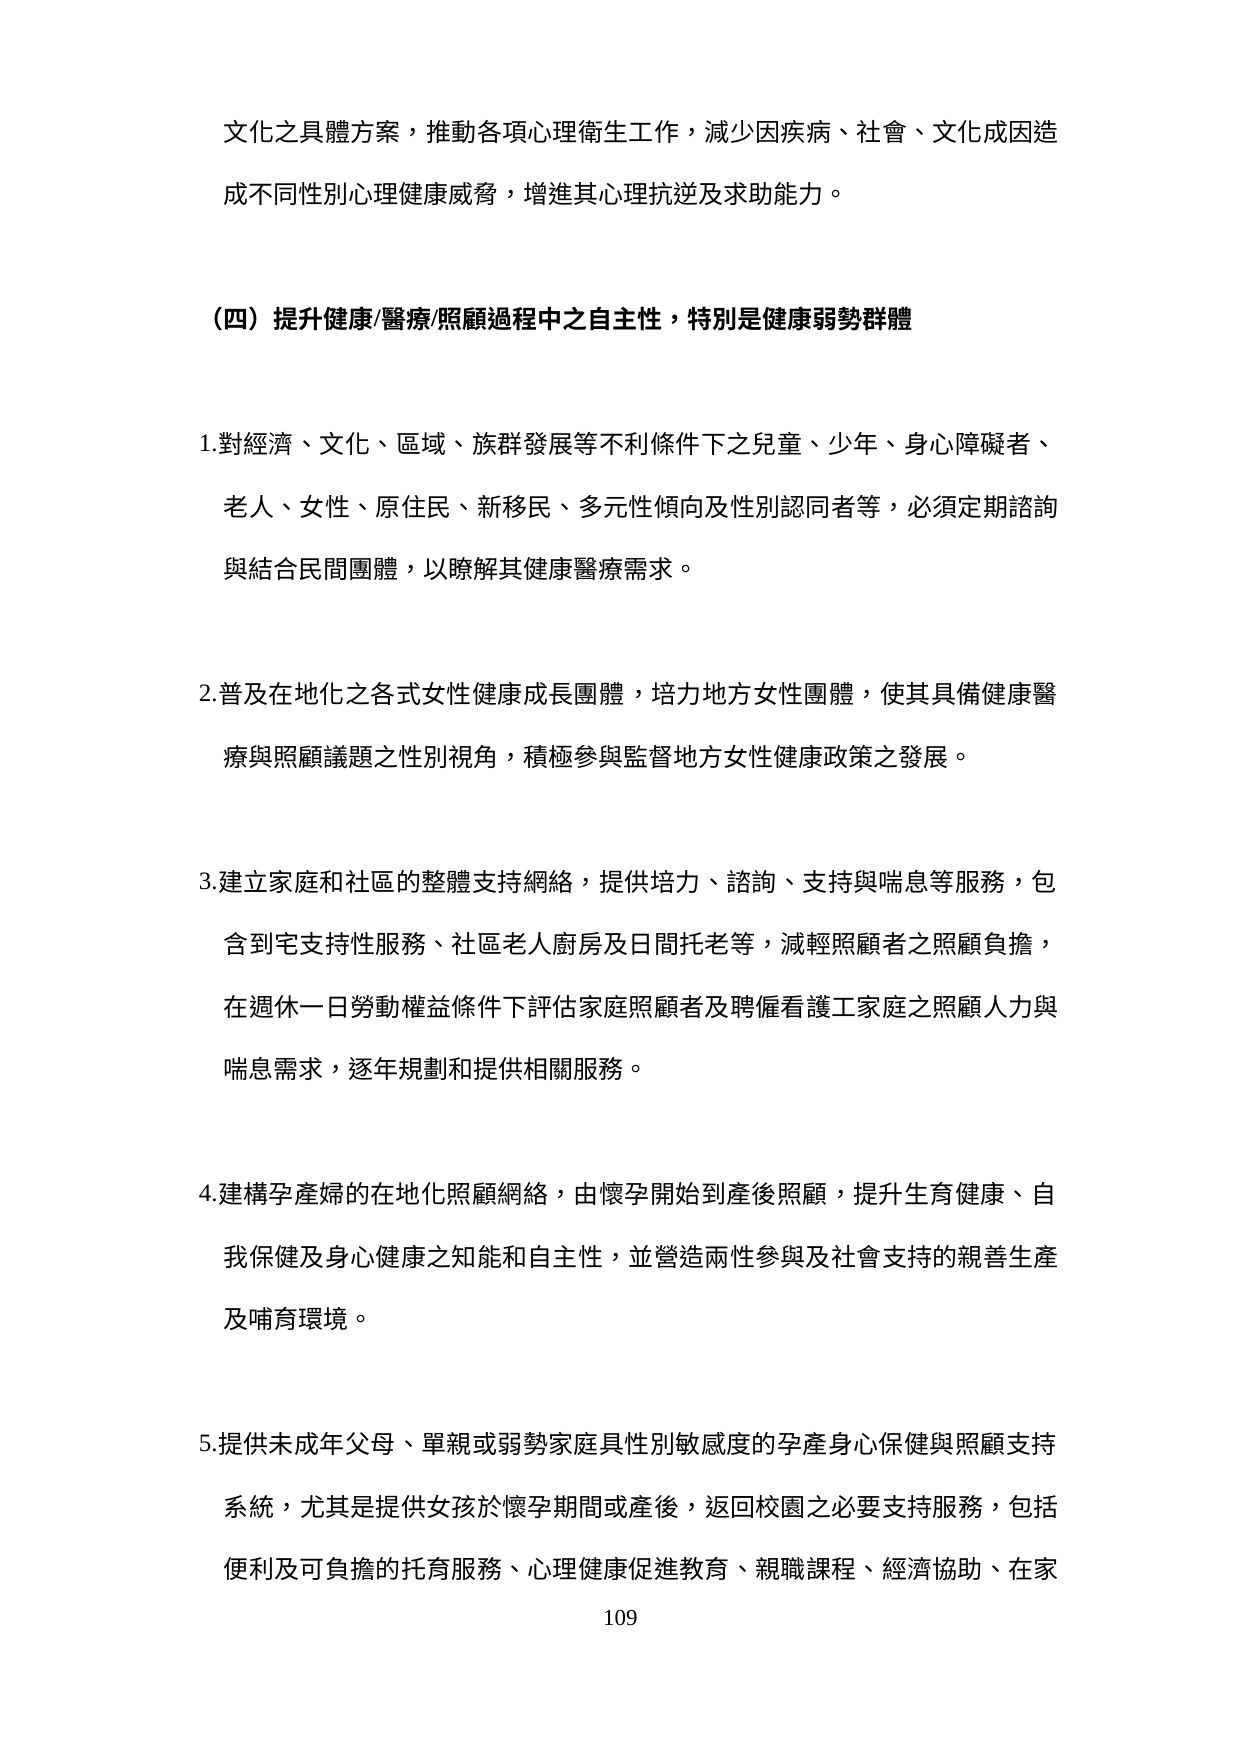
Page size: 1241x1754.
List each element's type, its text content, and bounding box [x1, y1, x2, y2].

table_cell 5.提供未成年父母、單親或弱勢家庭具性別敏感度的孕產身心保健與照顧支持系統，尤其是提供女孩於懷孕期間或產後，返回校園之必要支持服務，包括便利及可負擔的托育服務、心理健康促進教育、親職課程、經濟協助、在家 [188, 1401, 1070, 1589]
table_cell 2.普及在地化之各式女性健康成長團體，培力地方女性團體，使其具備健康醫療與照顧議題之性別視角，積極參與監督地方女性健康政策之發展。 [188, 651, 1070, 839]
table_cell 1.對經濟、文化、區域、族群發展等不利條件下之兒童、少年、身心障礙者、老人、女性、原住民、新移民、多元性傾向及性別認同者等，必須定期諮詢與結合民間團體，以瞭解其健康醫療需求。 [188, 401, 1070, 651]
table_cell 4.建構孕產婦的在地化照顧網絡，由懷孕開始到產後照顧，提升生育健康、自我保健及身心健康之知能和自主性，並營造兩性參與及社會支持的親善生產及哺育環境。 [188, 1151, 1070, 1401]
table_cell 3.建立家庭和社區的整體支持網絡，提供培力、諮詢、支持與喘息等服務，包含到宅支持性服務、社區老人廚房及日間托老等，減輕照顧者之照顧負擔，在週休一日勞動權益條件下評估家庭照顧者及聘僱看護工家庭之照顧人力與喘息需求，逐年規劃和提供相關服務。 [188, 839, 1070, 1151]
table_cell 文化之具體方案，推動各項心理衛生工作，減少因疾病、社會、文化成因造成不同性別心理健康威脅，增進其心理抗逆及求助能力。 [188, 89, 1070, 276]
table_cell （四）提升健康/醫療/照顧過程中之自主性，特別是健康弱勢群體 [188, 276, 1070, 401]
